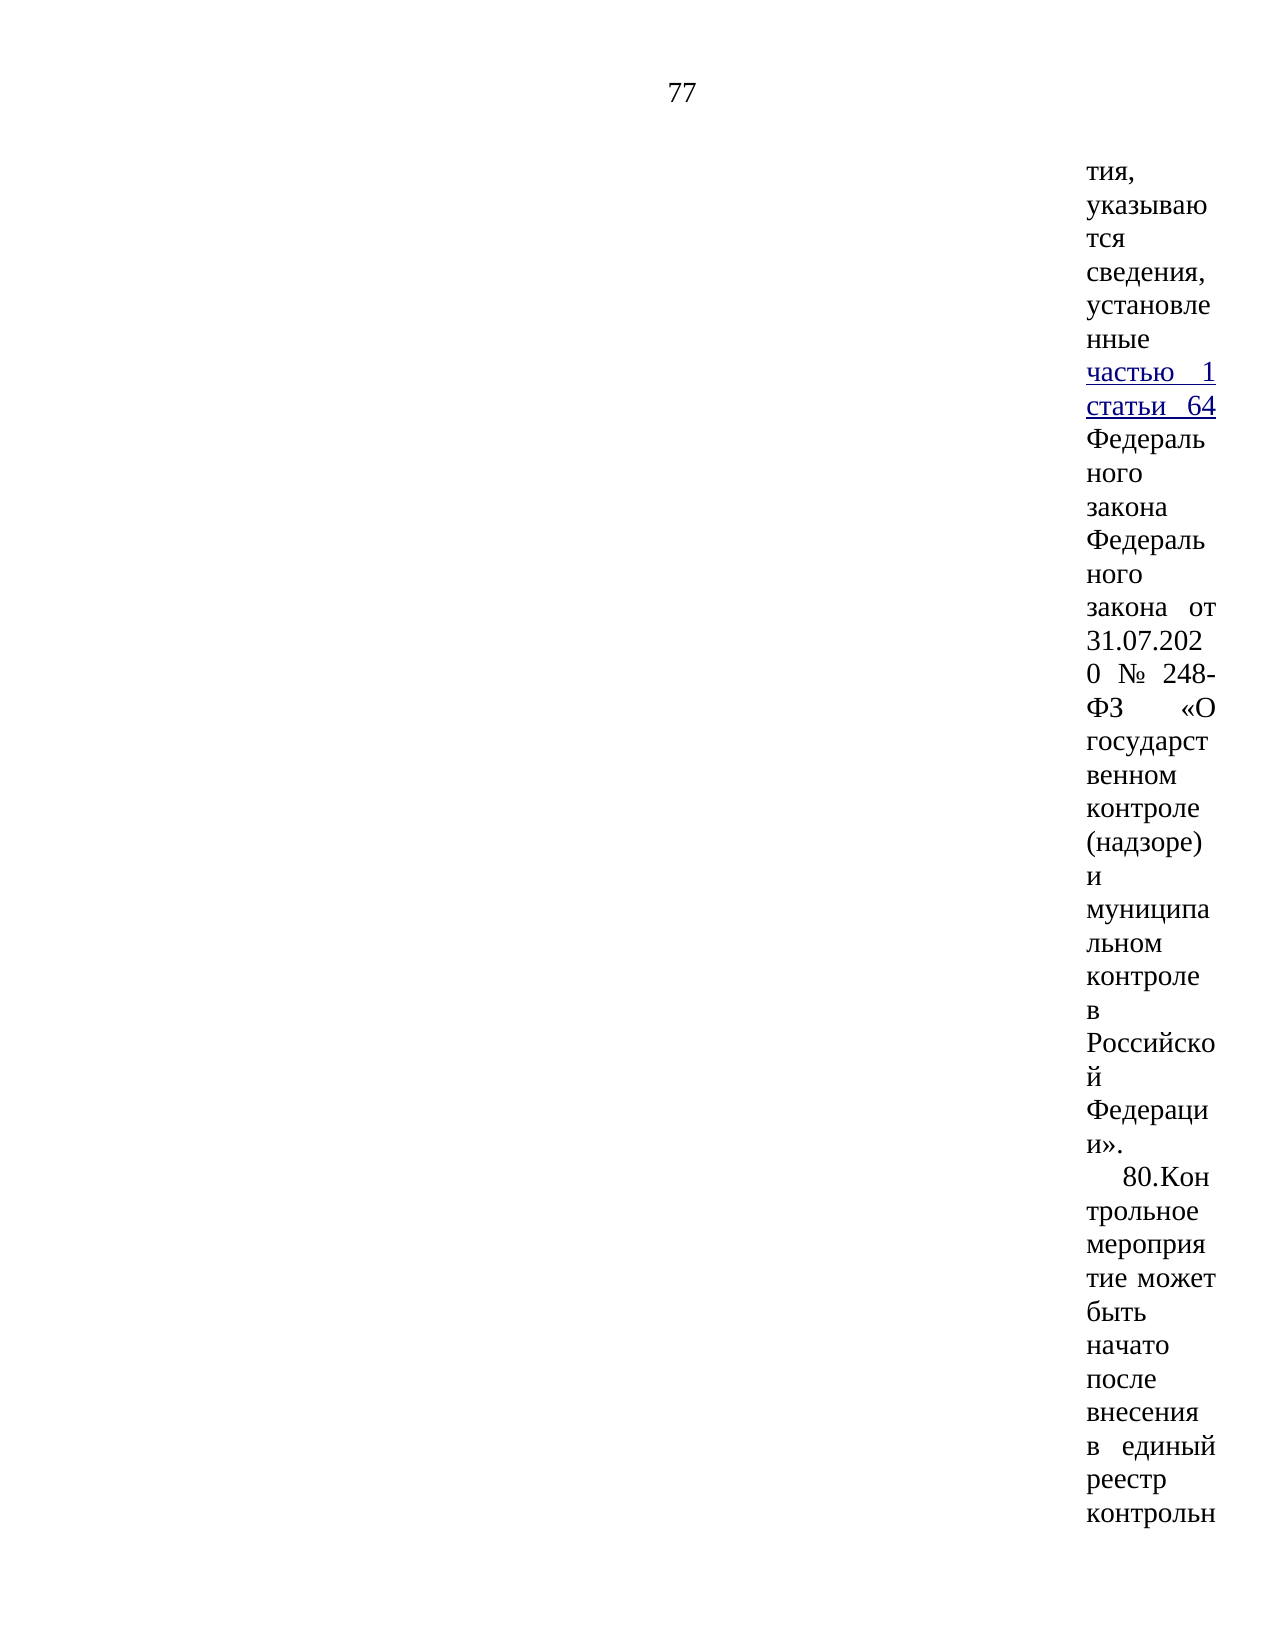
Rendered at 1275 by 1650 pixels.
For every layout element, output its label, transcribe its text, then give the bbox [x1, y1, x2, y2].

list Контрольное мероприятие может быть начато после внесения в единый реестр контрольн [1048, 1159, 1216, 1528]
list тия, указываются сведения, установленные частью 1 статьи 64 Федерального закона Федерального закона от 31.07.2020 № 248-ФЗ «О государственном контроле (надзоре) и муниципальном контроле в Российской Федерации». [1048, 153, 1216, 1159]
